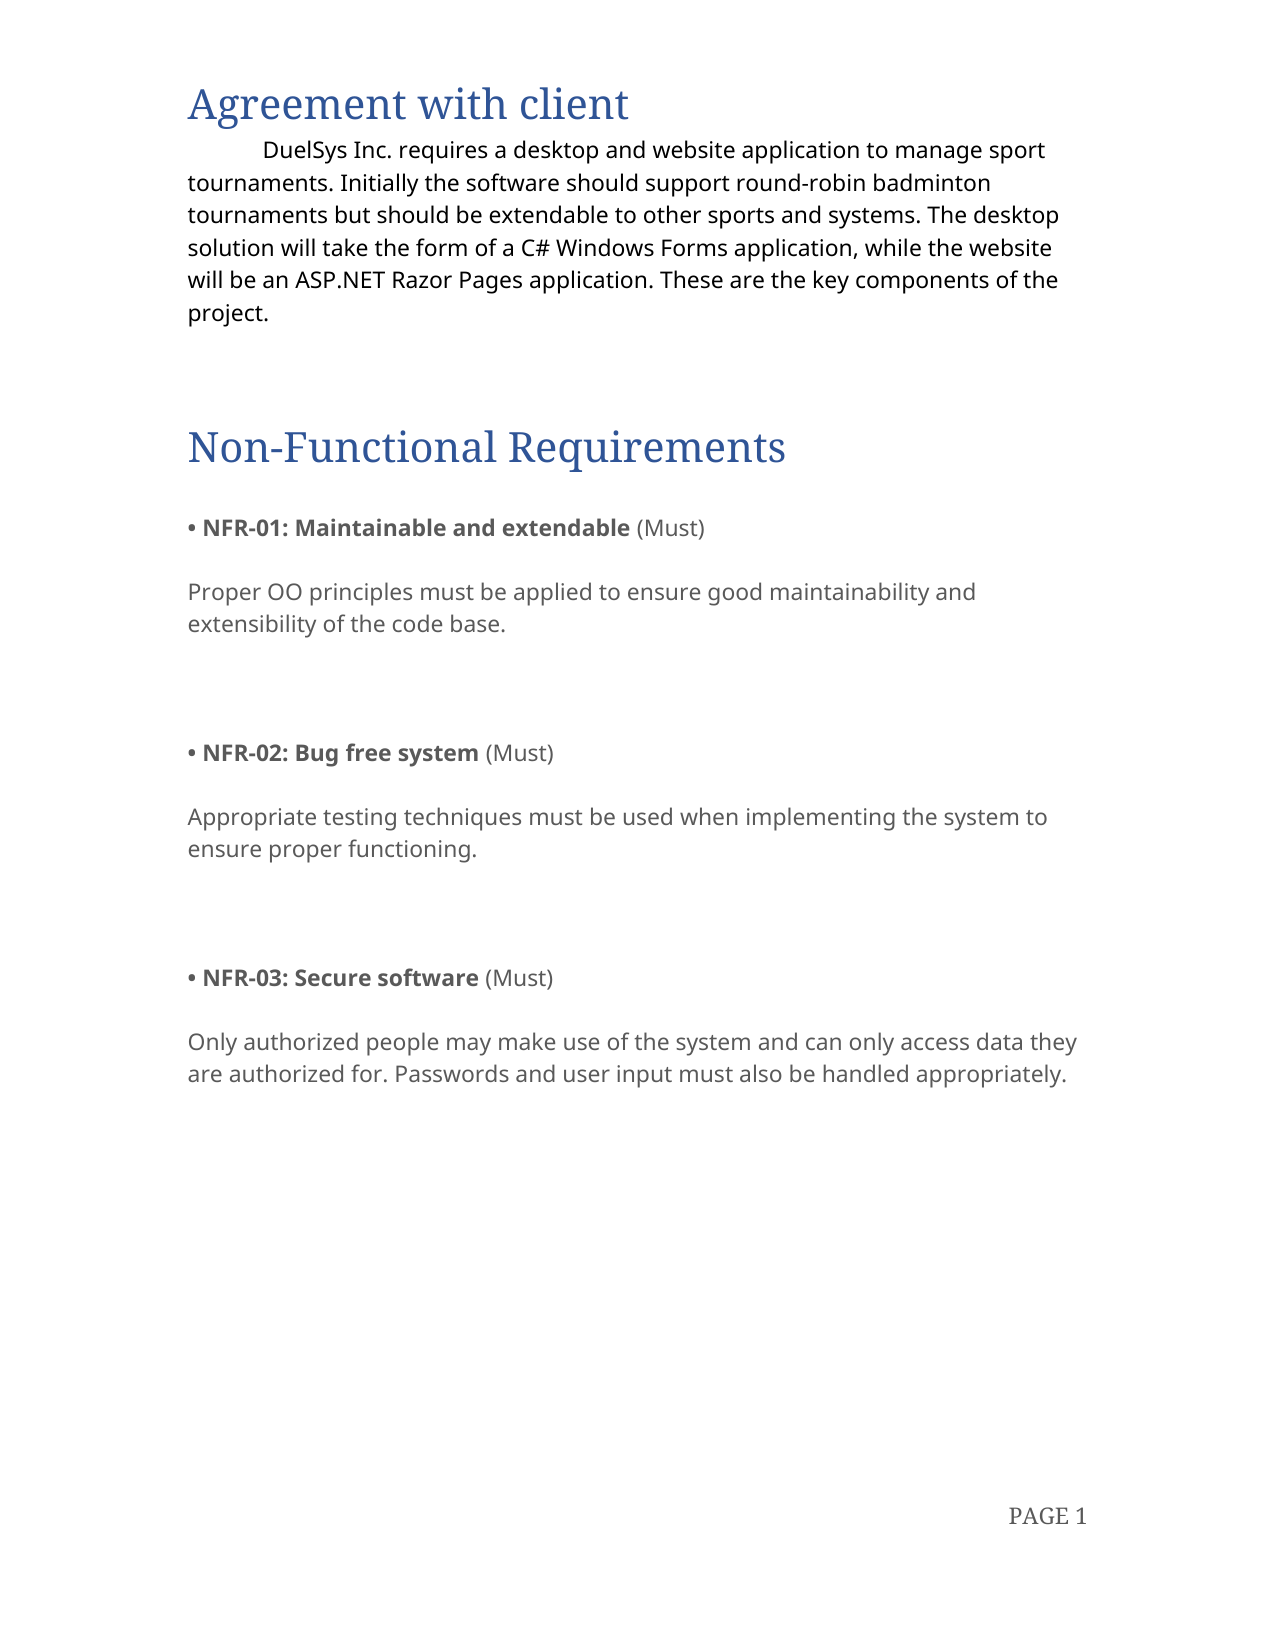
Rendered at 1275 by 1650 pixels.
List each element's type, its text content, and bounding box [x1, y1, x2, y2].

list DuelSys Inc. requires a desktop and website application to manage sport tournaments. Initially the software should support round-robin badminton tournaments but should be extendable to other sports and systems. The desktop solution will take the form of a C# Windows Forms application, while the website will be an ASP.NET Razor Pages application. These are the key components of the project. [187, 134, 1087, 328]
text • NFR-01: Maintainable and extendable (Must) [187, 512, 1087, 543]
text Appropriate testing techniques must be used when implementing the system to ensure proper functioning. [187, 801, 1087, 864]
subtitle Non-Functional Requirements [187, 417, 1087, 474]
text Only authorized people may make use of the system and can only access data they are authorized for. Passwords and user input must also be handled appropriately. [187, 1026, 1087, 1089]
text • NFR-02: Bug free system (Must) [187, 737, 1087, 768]
text • NFR-03: Secure software (Must) [187, 962, 1087, 993]
subtitle Agreement with client [187, 75, 1087, 132]
text Proper OO principles must be applied to ensure good maintainability and extensibility of the code base. [187, 576, 1087, 639]
